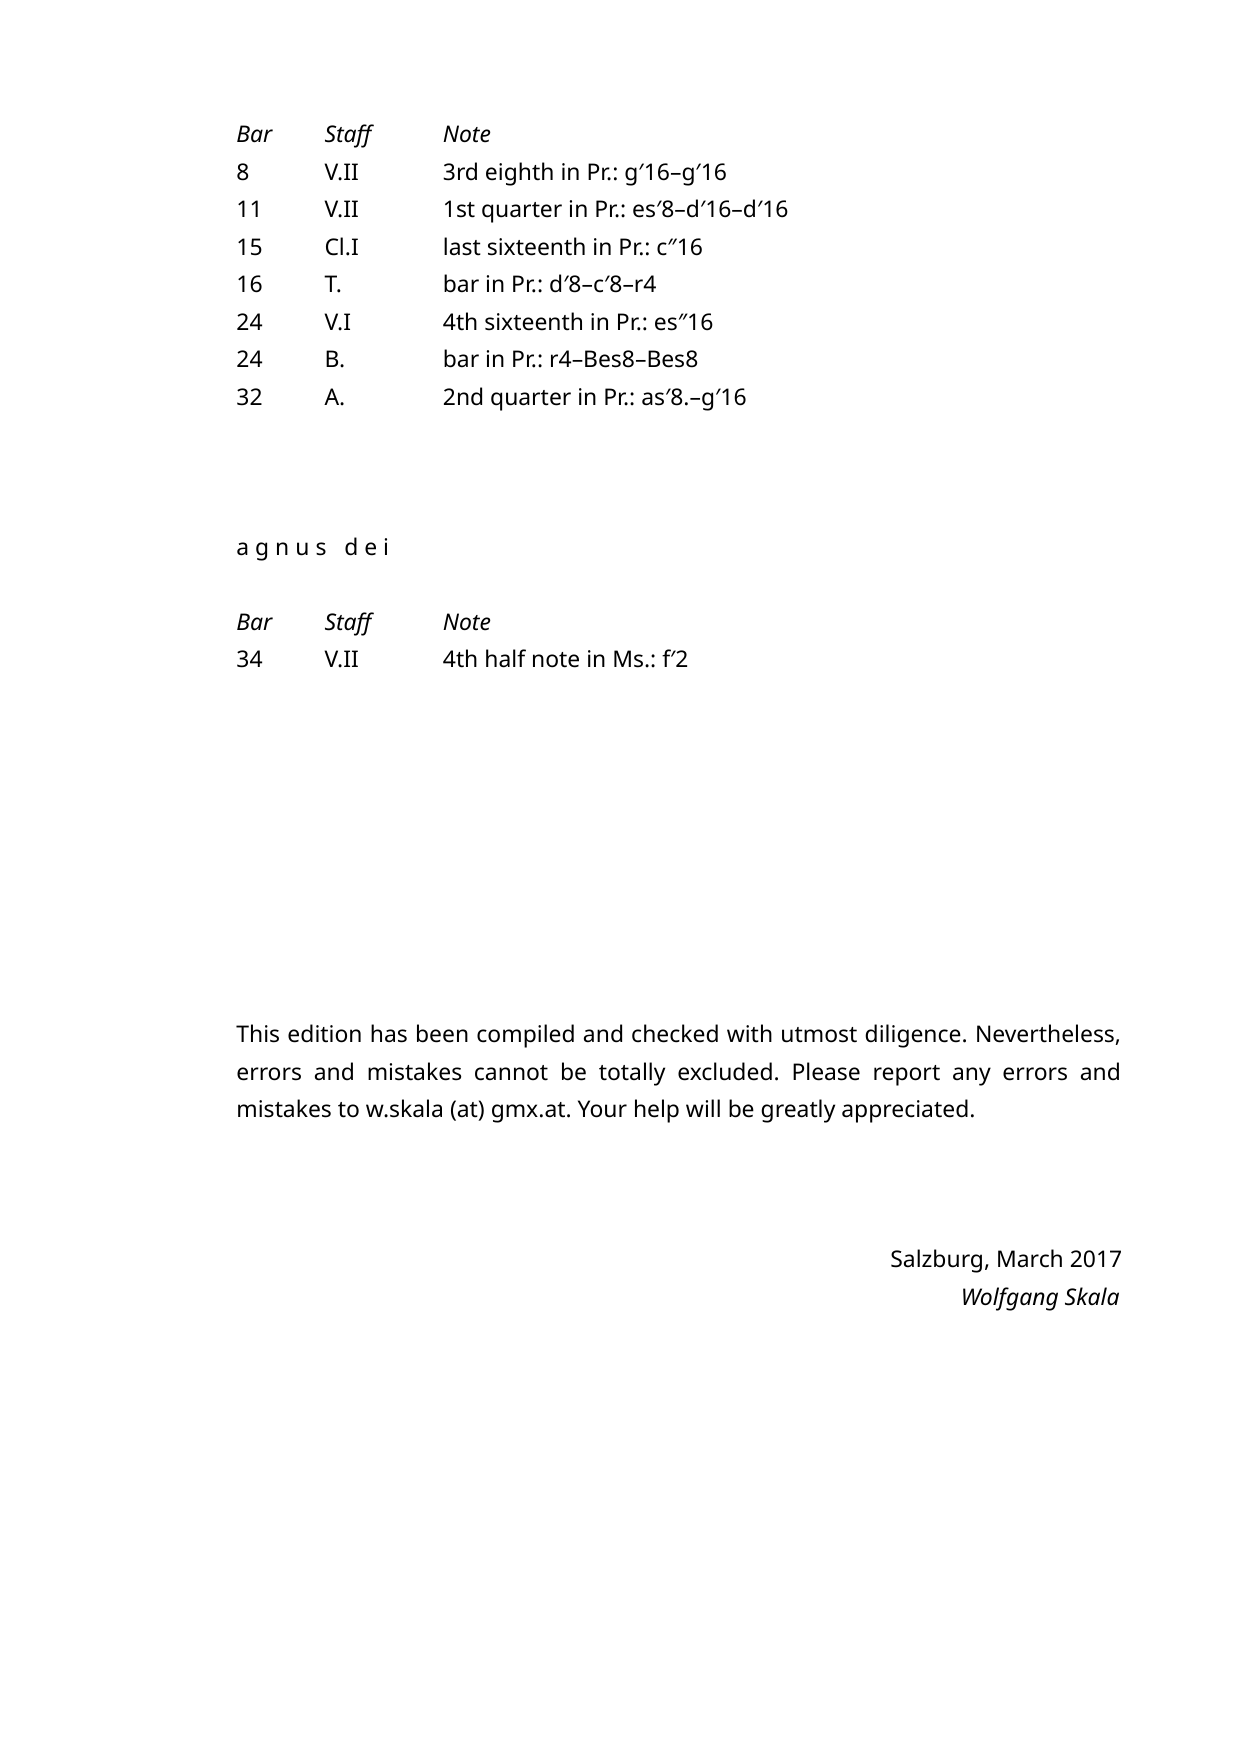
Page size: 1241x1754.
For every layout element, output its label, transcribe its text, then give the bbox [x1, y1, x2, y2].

text Bar Staff Note 8 V.II 3rd eighth in Pr.: g′16–g′16 11 V.II 1st quarter in Pr.: es′8–d′16–d′16 15 Cl.I last sixteenth in Pr.: c″16 16 T. bar in Pr.: d′8–c′8–r4 24 V.I 4th sixteenth in Pr.: es″16 24 B. bar in Pr.: r4–Bes8–Bes8 32 A. 2nd quarter in Pr.: as′8.–g′16 a g n u s d e i [236, 118, 1122, 562]
text Bar Staff Note 34 V.II 4th half note in Ms.: f′2 [236, 606, 1122, 749]
text Salzburg, March 2017 Wolfgang Skala [236, 1243, 1122, 1312]
text This edition has been compiled and checked with utmost diligence. Nevertheless, errors and mistakes cannot be totally excluded. Please report any errors and mistakes to w.skala (at) gmx.at. Your help will be greatly appreciated. [236, 1018, 1122, 1124]
